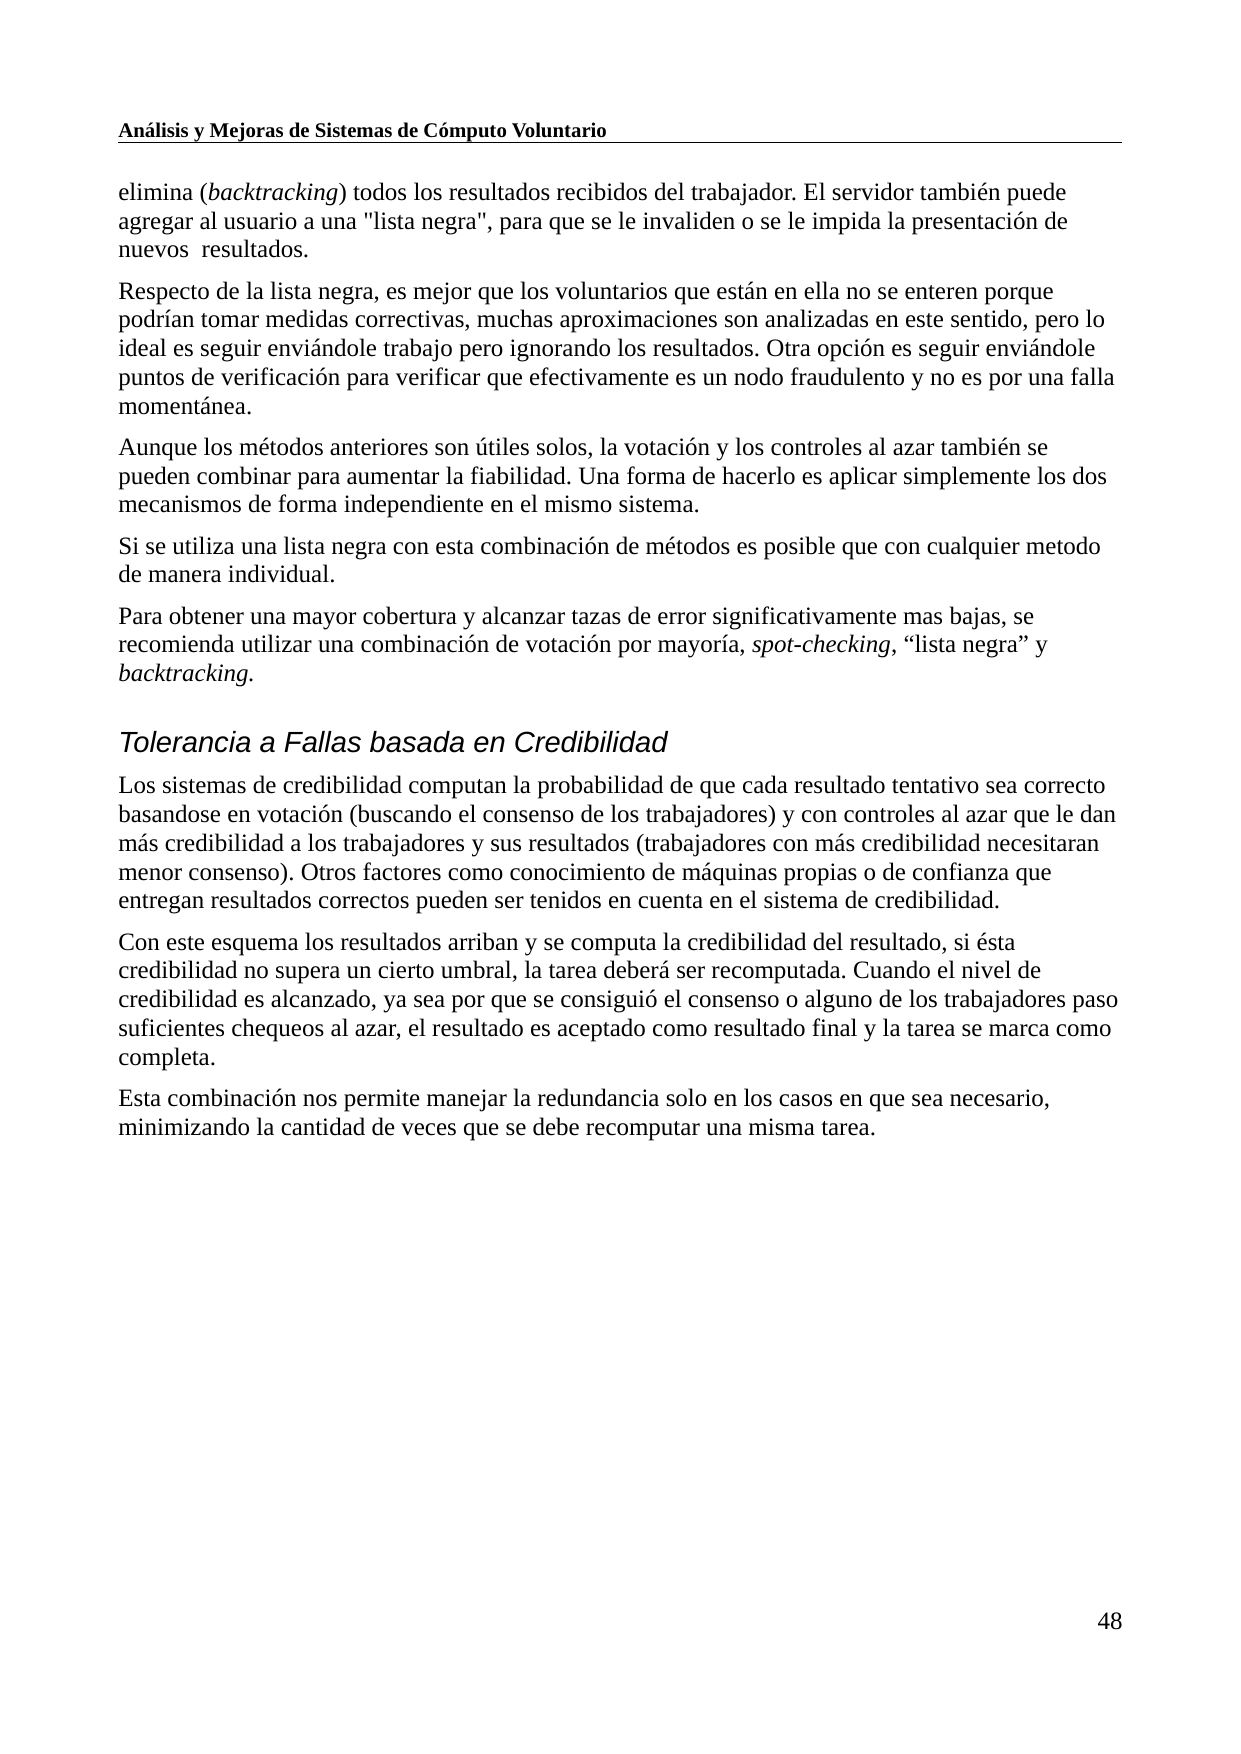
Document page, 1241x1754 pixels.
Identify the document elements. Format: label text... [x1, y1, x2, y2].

text Para obtener una mayor cobertura y alcanzar tazas de error significativamente mas bajas, se recomienda utilizar una combinación de votación por mayoría, spot-checking, “lista negra” y backtracking. [118, 601, 1122, 687]
text Respecto de la lista negra, es mejor que los voluntarios que están en ella no se enteren porque podrían tomar medidas correctivas, muchas aproximaciones son analizadas en este sentido, pero lo ideal es seguir enviándole trabajo pero ignorando los resultados. Otra opción es seguir enviándole puntos de verificación para verificar que efectivamente es un nodo fraudulento y no es por una falla momentánea. [118, 276, 1122, 419]
text Aunque los métodos anteriores son útiles solos, la votación y los controles al azar también se pueden combinar para aumentar la fiabilidad. Una forma de hacerlo es aplicar simplemente los dos mecanismos de forma independiente en el mismo sistema. [118, 432, 1122, 518]
text Si se utiliza una lista negra con esta combinación de métodos es posible que con cualquier metodo de manera individual. [118, 531, 1122, 588]
text Esta combinación nos permite manejar la redundancia solo en los casos en que sea necesario, minimizando la cantidad de veces que se debe recomputar una misma tarea. [118, 1083, 1122, 1141]
subtitle Tolerancia a Fallas basada en Credibilidad [118, 724, 1122, 758]
text Con este esquema los resultados arriban y se computa la credibilidad del resultado, si ésta credibilidad no supera un cierto umbral, la tarea deberá ser recomputada. Cuando el nivel de credibilidad es alcanzado, ya sea por que se consiguió el consenso o alguno de los trabajadores paso suficientes chequeos al azar, el resultado es aceptado como resultado final y la tarea se marca como completa. [118, 927, 1122, 1071]
text Los sistemas de credibilidad computan la probabilidad de que cada resultado tentativo sea correcto basandose en votación (buscando el consenso de los trabajadores) y con controles al azar que le dan más credibilidad a los trabajadores y sus resultados (trabajadores con más credibilidad necesitaran menor consenso). Otros factores como conocimiento de máquinas propias o de confianza que entregan resultados correctos pueden ser tenidos en cuenta en el sistema de credibilidad. [118, 771, 1122, 914]
text elimina (backtracking) todos los resultados recibidos del trabajador. El servidor también puede agregar al usuario a una "lista negra", para que se le invaliden o se le impida la presentación de nuevos resultados. [118, 177, 1122, 263]
